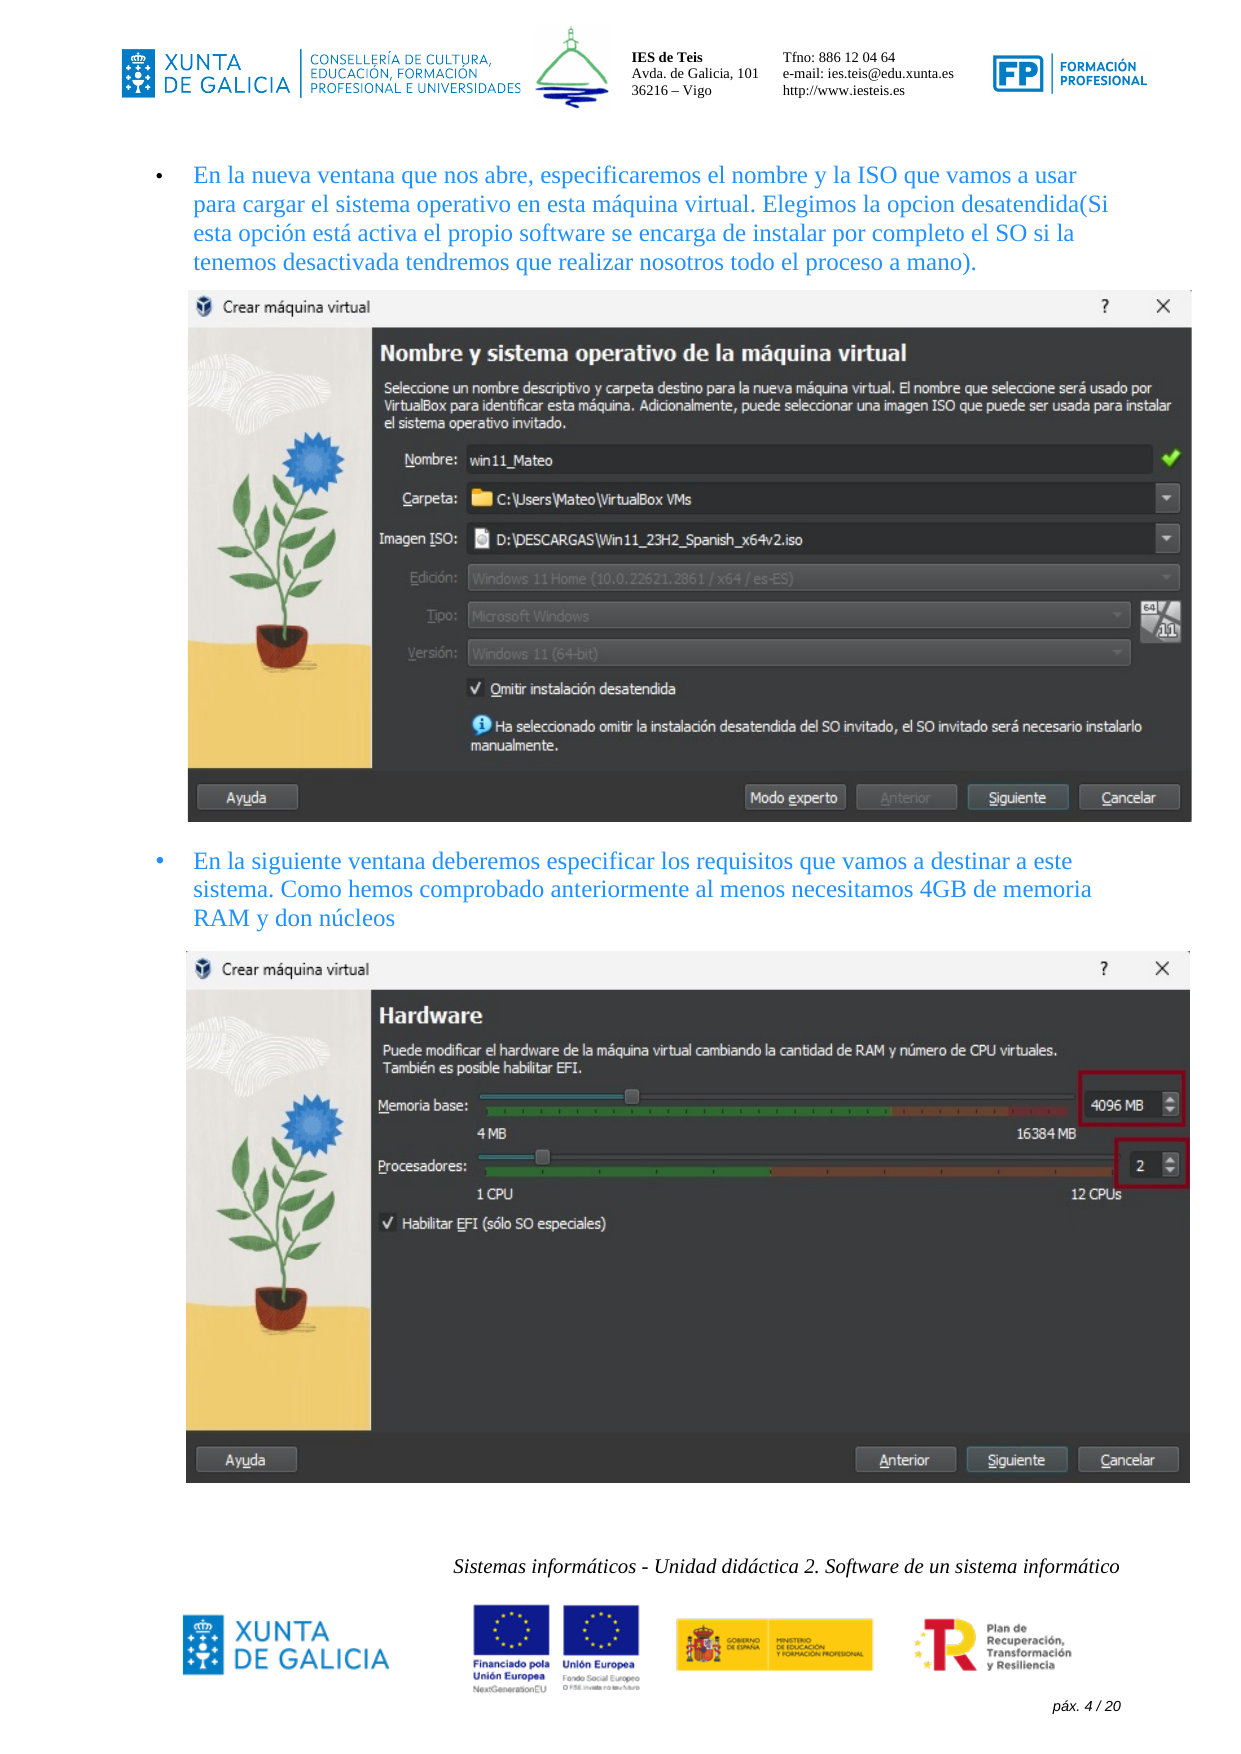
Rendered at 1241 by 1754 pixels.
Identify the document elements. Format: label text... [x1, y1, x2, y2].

picture [989, 50, 1153, 97]
list En la nueva ventana que nos abre, especificaremos el nombre y la ISO que vamos a usar para cargar el sistema operativo en esta máquina virtual. Elegimos la opcion desatendida(Si esta opción está activa el propio software se encarga de instalar por completo el SO si la tenemos desactivada tendremos que realizar nosotros todo el proceso a mano). [156, 160, 1122, 275]
picture [186, 951, 1190, 1483]
picture [182, 1593, 1085, 1700]
list En la siguiente ventana deberemos especificar los requisitos que vamos a destinar a este sistema. Como hemos comprobado anteriormente al menos necesitamos 4GB de memoria RAM y don núcleos [156, 846, 1122, 932]
picture [121, 49, 521, 98]
picture [187, 290, 1192, 822]
picture [534, 25, 611, 110]
